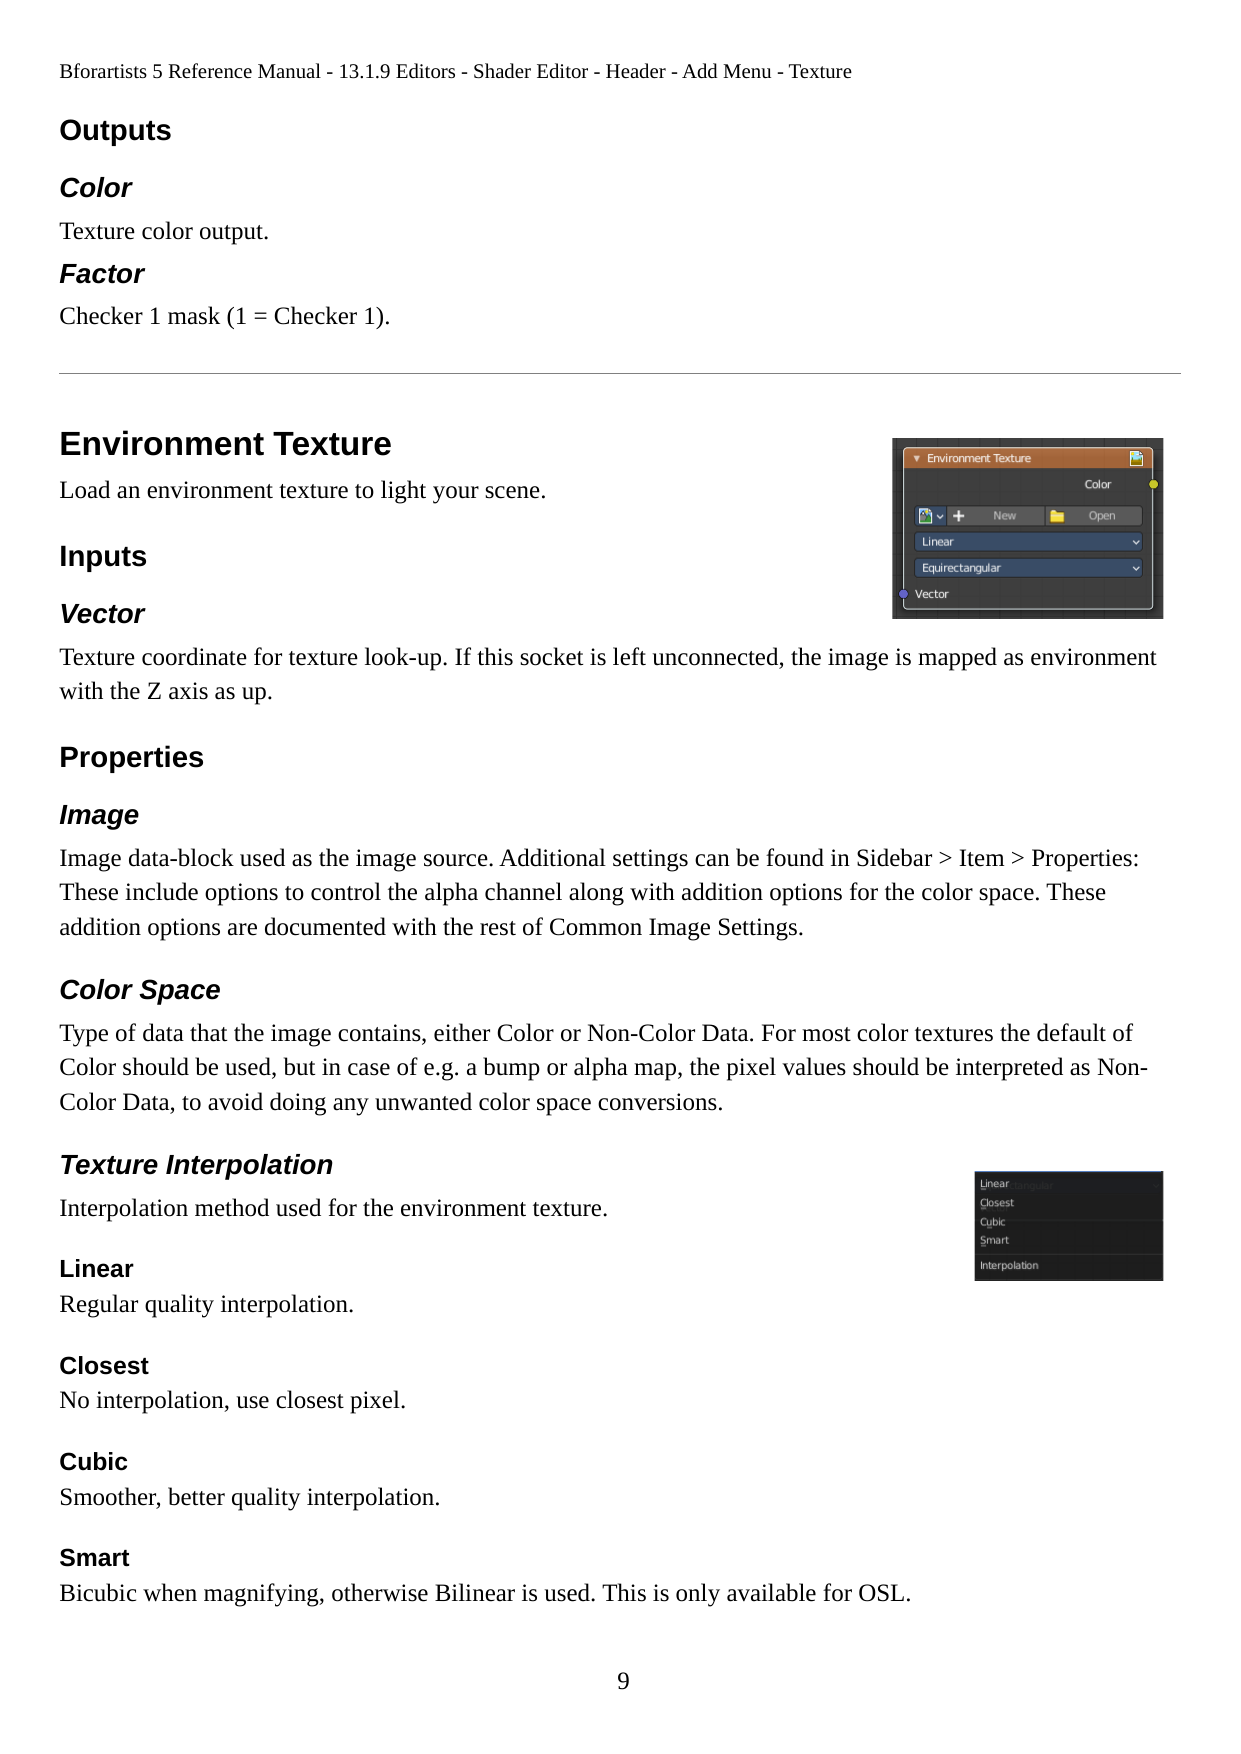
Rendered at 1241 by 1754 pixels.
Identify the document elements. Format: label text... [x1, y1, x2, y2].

subtitle Outputs [59, 113, 1181, 146]
picture [892, 438, 1164, 619]
text Smoother, better quality interpolation. [59, 1482, 1181, 1511]
picture [974, 1171, 1164, 1281]
subtitle Texture Interpolation [59, 1148, 1181, 1180]
subtitle Factor [59, 257, 1181, 289]
subtitle Vector [59, 597, 1181, 629]
text Bicubic when magnifying, otherwise Bilinear is used. This is only available for OSL. [59, 1578, 1181, 1607]
text Image data-block used as the image source. Additional settings can be found in Sidebar > Item > Properties: These include options to control the alpha channel along with addition options for the color space. These addition options are documented with the rest of Common Image Settings. [59, 843, 1181, 941]
text Interpolation method used for the environment texture. [59, 1193, 974, 1222]
subtitle Image [59, 799, 1181, 831]
subtitle Cubic [59, 1447, 1181, 1476]
subtitle Linear [59, 1254, 1181, 1283]
subtitle Environment Texture [59, 424, 1181, 462]
text Regular quality interpolation. [59, 1289, 1181, 1318]
subtitle [1164, 539, 1181, 572]
subtitle Color [59, 171, 1181, 203]
subtitle Properties [59, 740, 1181, 774]
text Load an environment texture to light your scene. [59, 475, 892, 504]
subtitle Inputs [59, 539, 892, 572]
subtitle Color Space [59, 973, 1181, 1005]
text Checker 1 mask (1 = Checker 1). [59, 301, 1181, 330]
subtitle Smart [59, 1543, 1181, 1572]
subtitle Closest [59, 1351, 1181, 1379]
text Type of data that the image contains, either Color or Non-Color Data. For most color textures the default of Color should be used, but in case of e.g. a bump or alpha map, the pixel values should be interpreted as Non-Color Data, to avoid doing any unwanted color space conversions. [59, 1018, 1181, 1116]
text No interpolation, use closest pixel. [59, 1386, 1181, 1414]
text Texture coordinate for texture look-up. If this socket is left unconnected, the image is mapped as environment with the Z axis as up. [59, 642, 1181, 705]
text Texture color output. [59, 216, 1181, 244]
